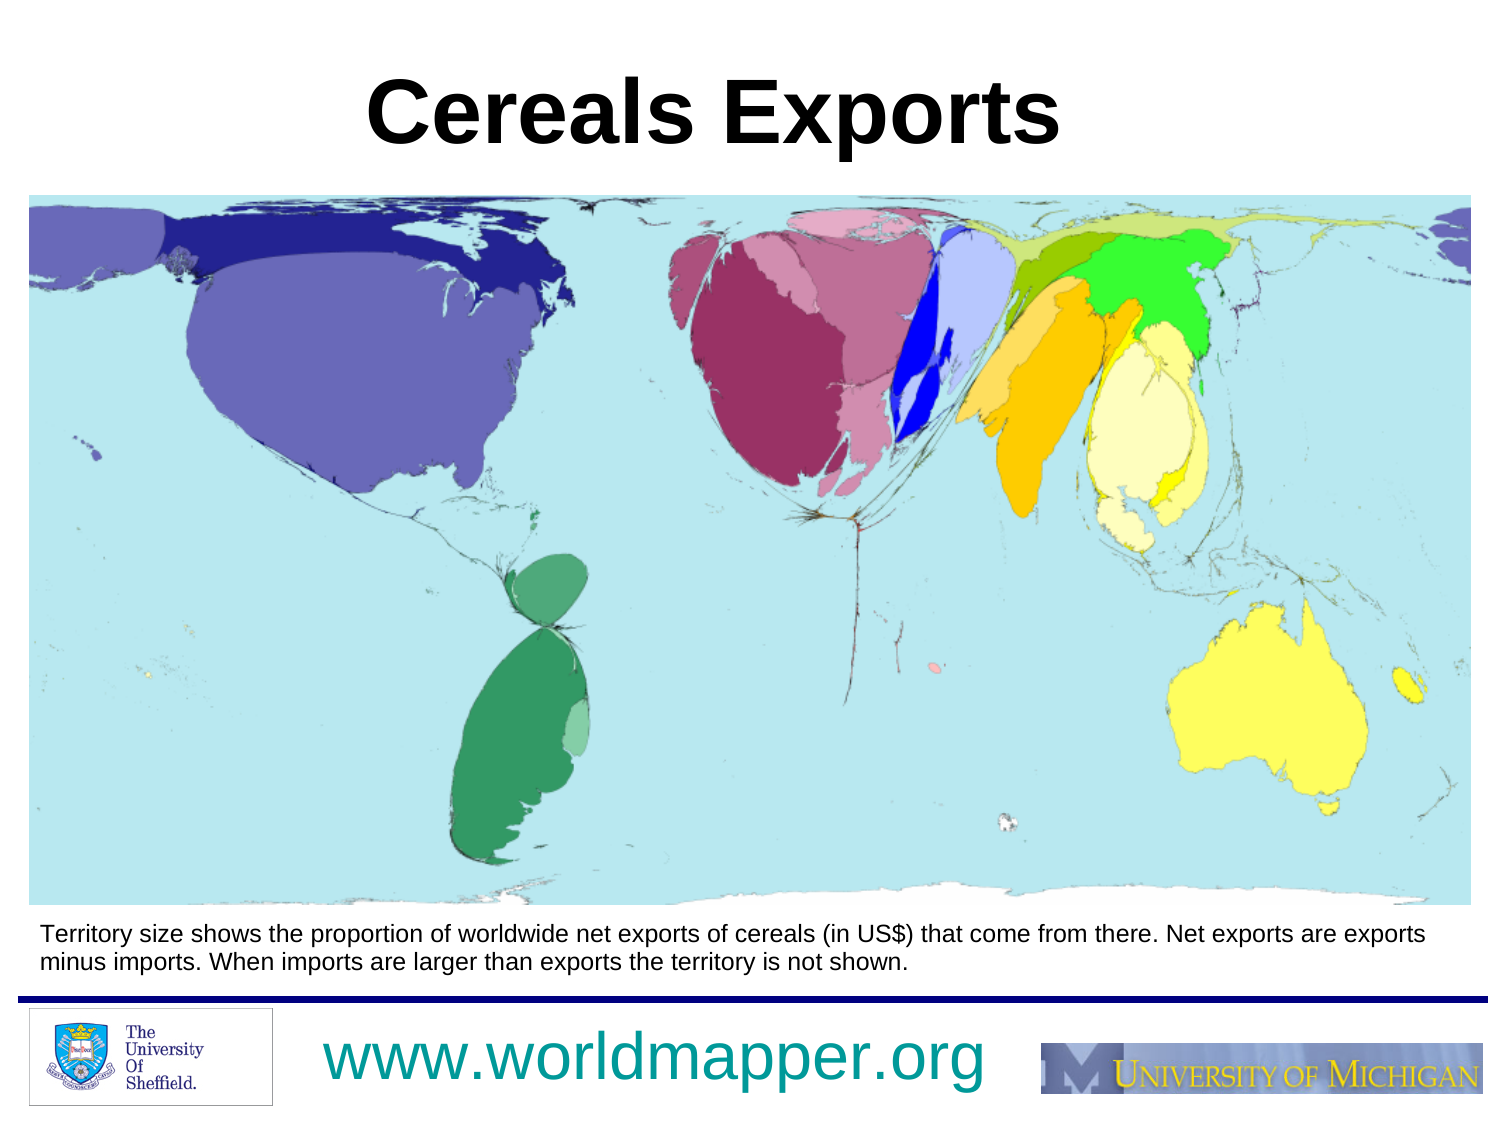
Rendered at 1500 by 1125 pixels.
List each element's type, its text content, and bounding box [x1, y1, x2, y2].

text_box Territory size shows the proportion of worldwide net exports of cereals (in US$) that come from there. Net exports are exports minus imports. When imports are larger than exports the territory is not shown. [24, 911, 1452, 984]
picture [29, 195, 1471, 905]
picture [29, 1008, 273, 1106]
picture [1041, 1043, 1483, 1094]
title Cereals Exports [76, 42, 1352, 195]
